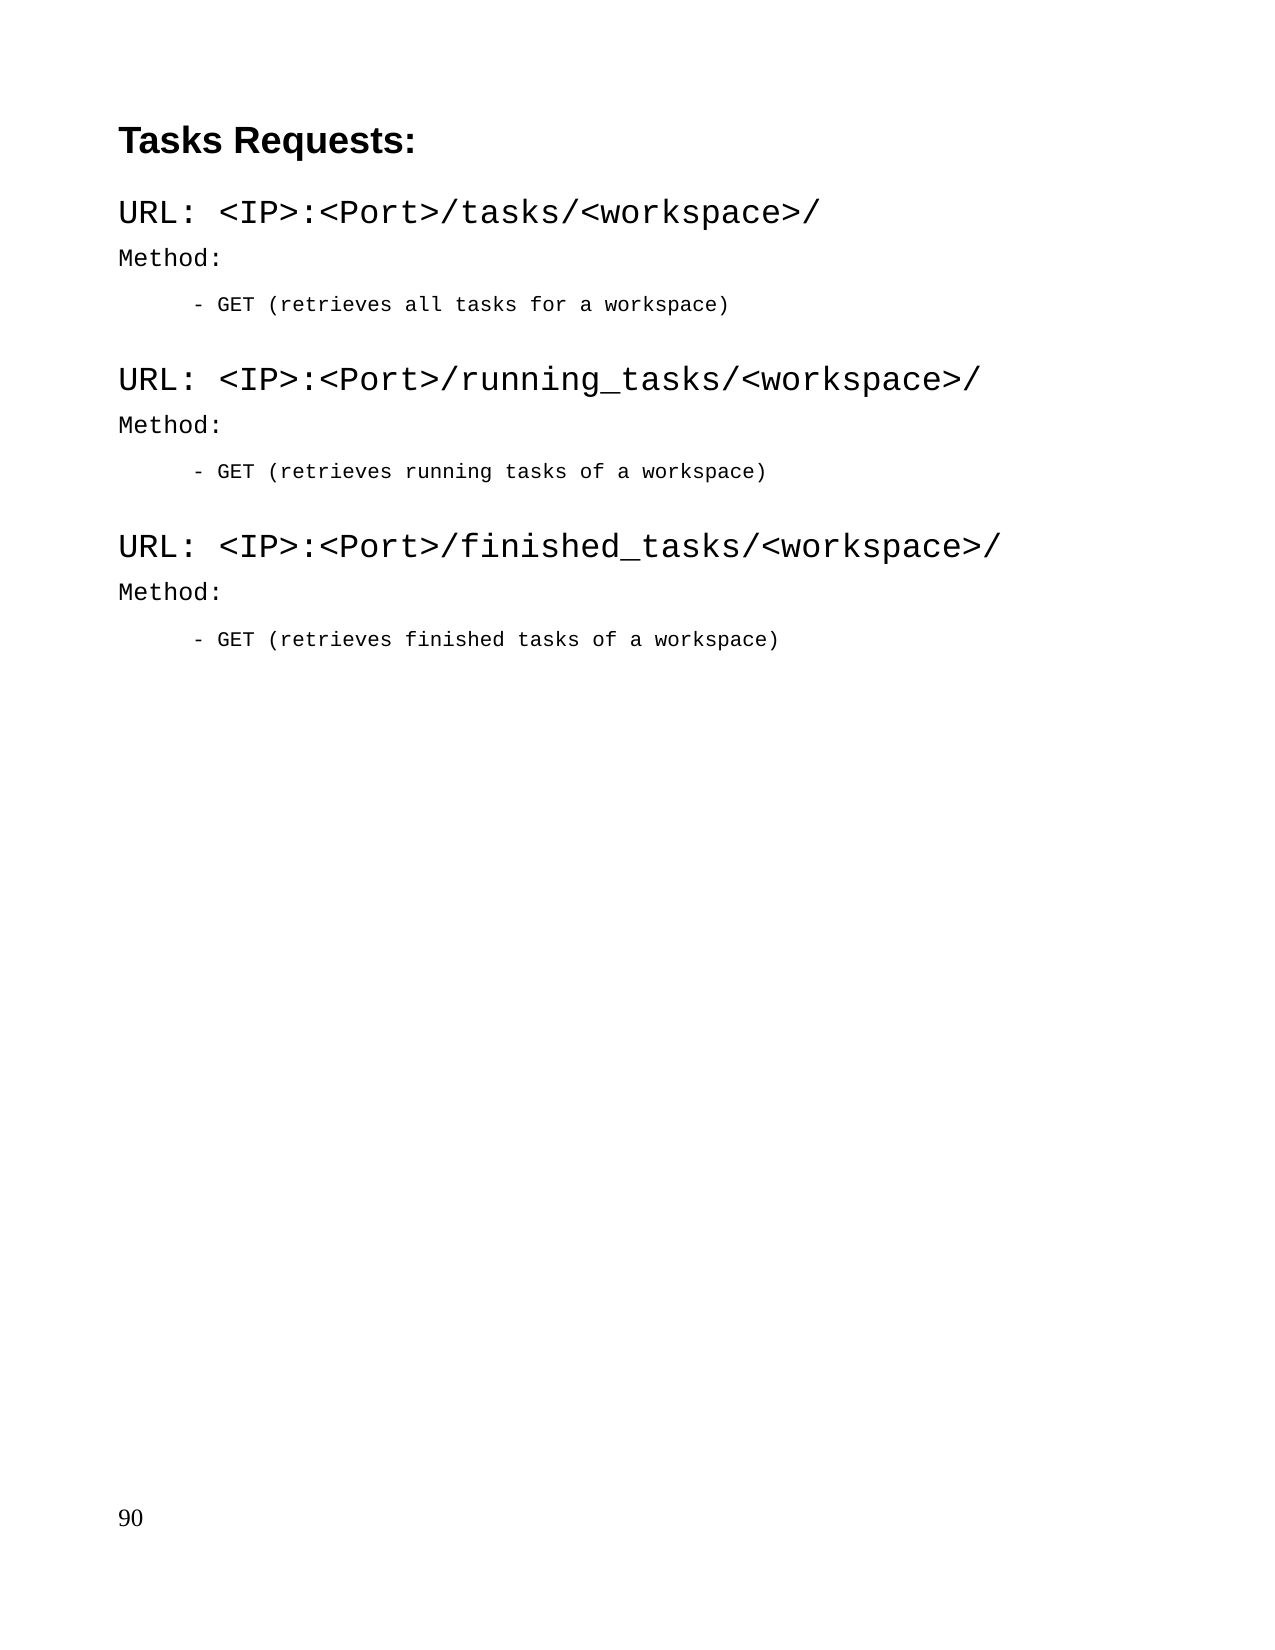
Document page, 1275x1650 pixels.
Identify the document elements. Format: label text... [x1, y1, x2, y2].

text Method: [118, 580, 1157, 608]
text - GET (retrieves finished tasks of a workspace) [118, 628, 1157, 652]
subtitle URL: <IP>:<Port>/running_tasks/<workspace>/ [118, 362, 1157, 400]
text - GET (retrieves running tasks of a workspace) [118, 461, 1157, 485]
subtitle Tasks Requests: [118, 118, 1157, 162]
text Method: [118, 413, 1157, 441]
text - GET (retrieves all tasks for a workspace) [118, 294, 1157, 318]
subtitle URL: <IP>:<Port>/finished_tasks/<workspace>/ [118, 529, 1157, 567]
subtitle URL: <IP>:<Port>/tasks/<workspace>/ [118, 195, 1157, 233]
text Method: [118, 246, 1157, 274]
